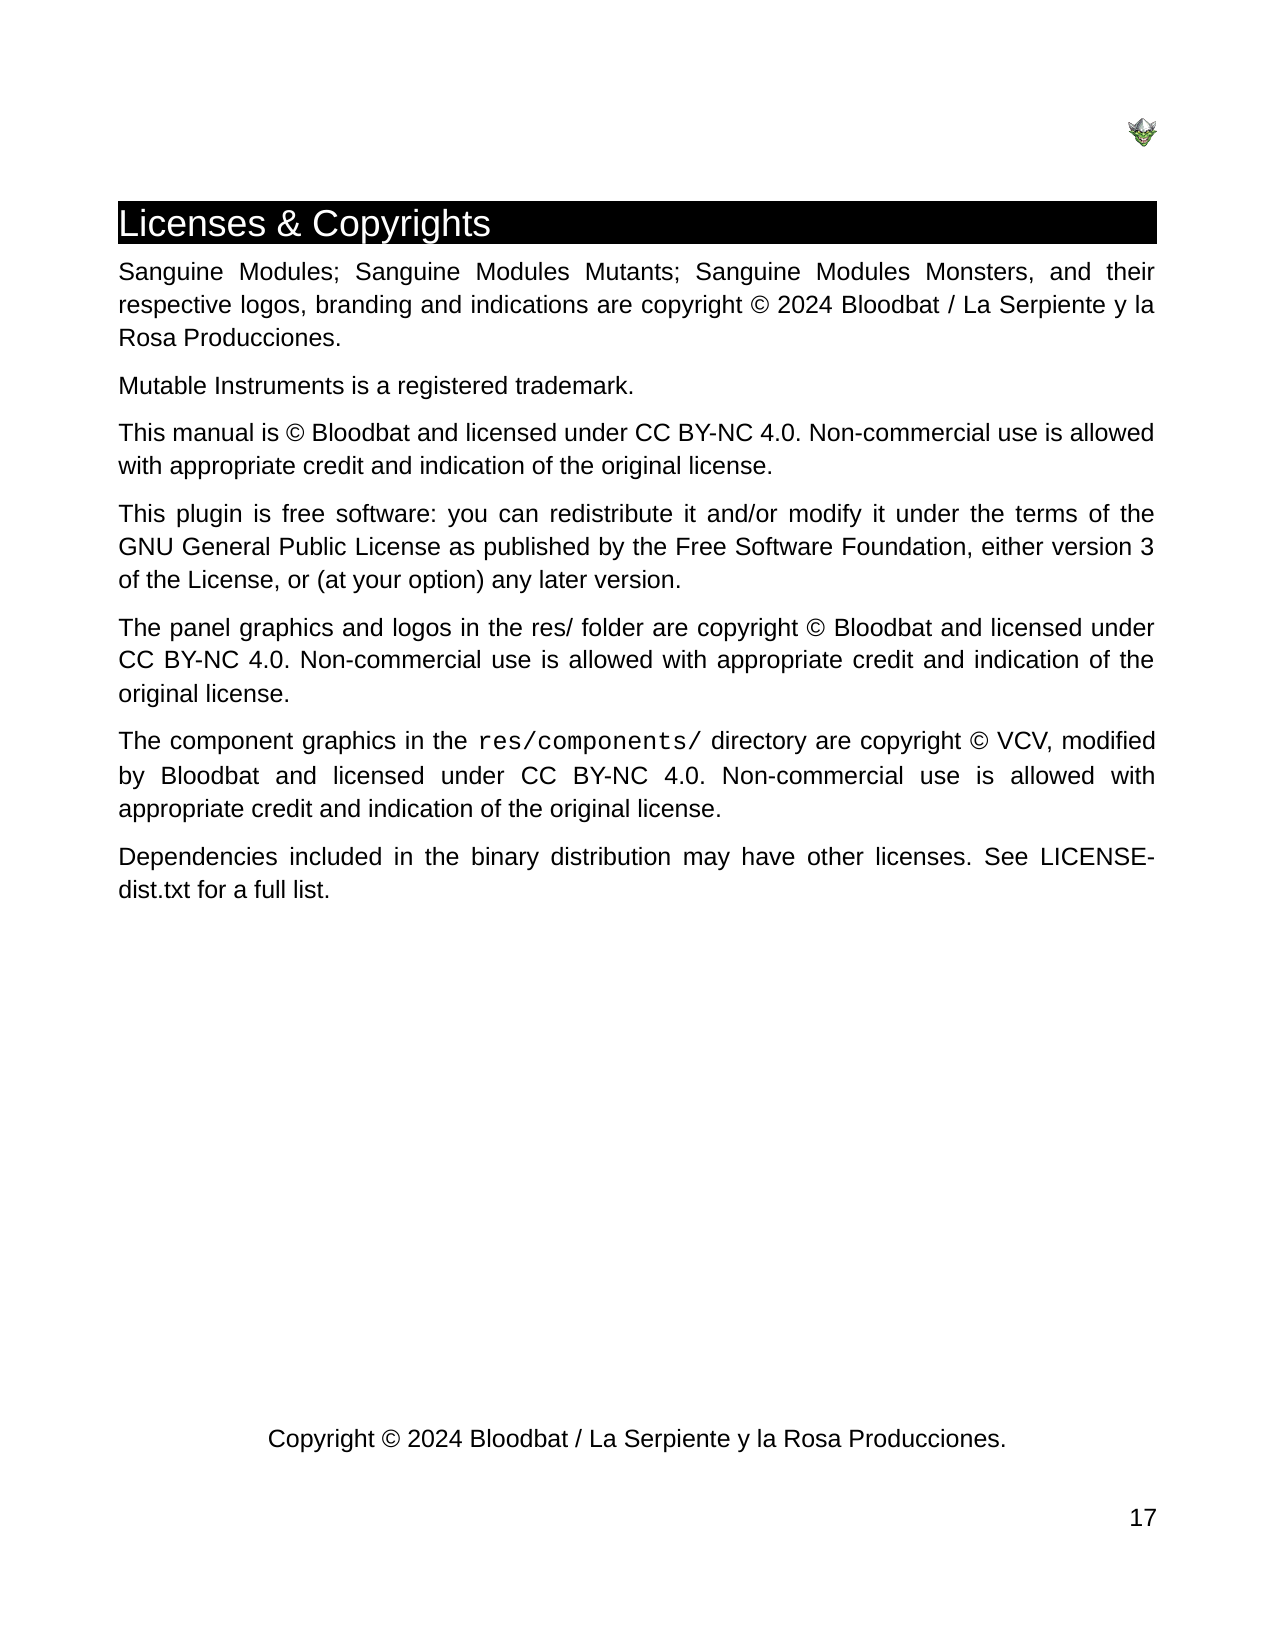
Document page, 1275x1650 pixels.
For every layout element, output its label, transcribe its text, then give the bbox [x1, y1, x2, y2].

text Sanguine Modules; Sanguine Modules Mutants; Sanguine Modules Monsters, and their respective logos, branding and indications are copyright © 2024 Bloodbat / La Serpiente y la Rosa Producciones. [118, 257, 1157, 352]
text The panel graphics and logos in the res/ folder are copyright © Bloodbat and licensed under CC BY-NC 4.0. Non-commercial use is allowed with appropriate credit and indication of the original license. [118, 612, 1157, 707]
text Copyright © 2024 Bloodbat / La Serpiente y la Rosa Producciones. [268, 1424, 1007, 1453]
text Dependencies included in the binary distribution may have other licenses. See LICENSE-dist.txt for a full list. [118, 842, 1157, 904]
subtitle Licenses & Copyrights [118, 201, 1157, 244]
text Mutable Instruments is a registered trademark. [118, 371, 1157, 399]
text This manual is © Bloodbat and licensed under CC BY-NC 4.0. Non-commercial use is allowed with appropriate credit and indication of the original license. [118, 418, 1157, 480]
text This plugin is free software: you can redistribute it and/or modify it under the terms of the GNU General Public License as published by the Free Software Foundation, either version 3 of the License, or (at your option) any later version. [118, 499, 1157, 594]
text The component graphics in the res/components/ directory are copyright © VCV, modified by Bloodbat and licensed under CC BY-NC 4.0. Non-commercial use is allowed with appropriate credit and indication of the original license. [118, 726, 1157, 823]
